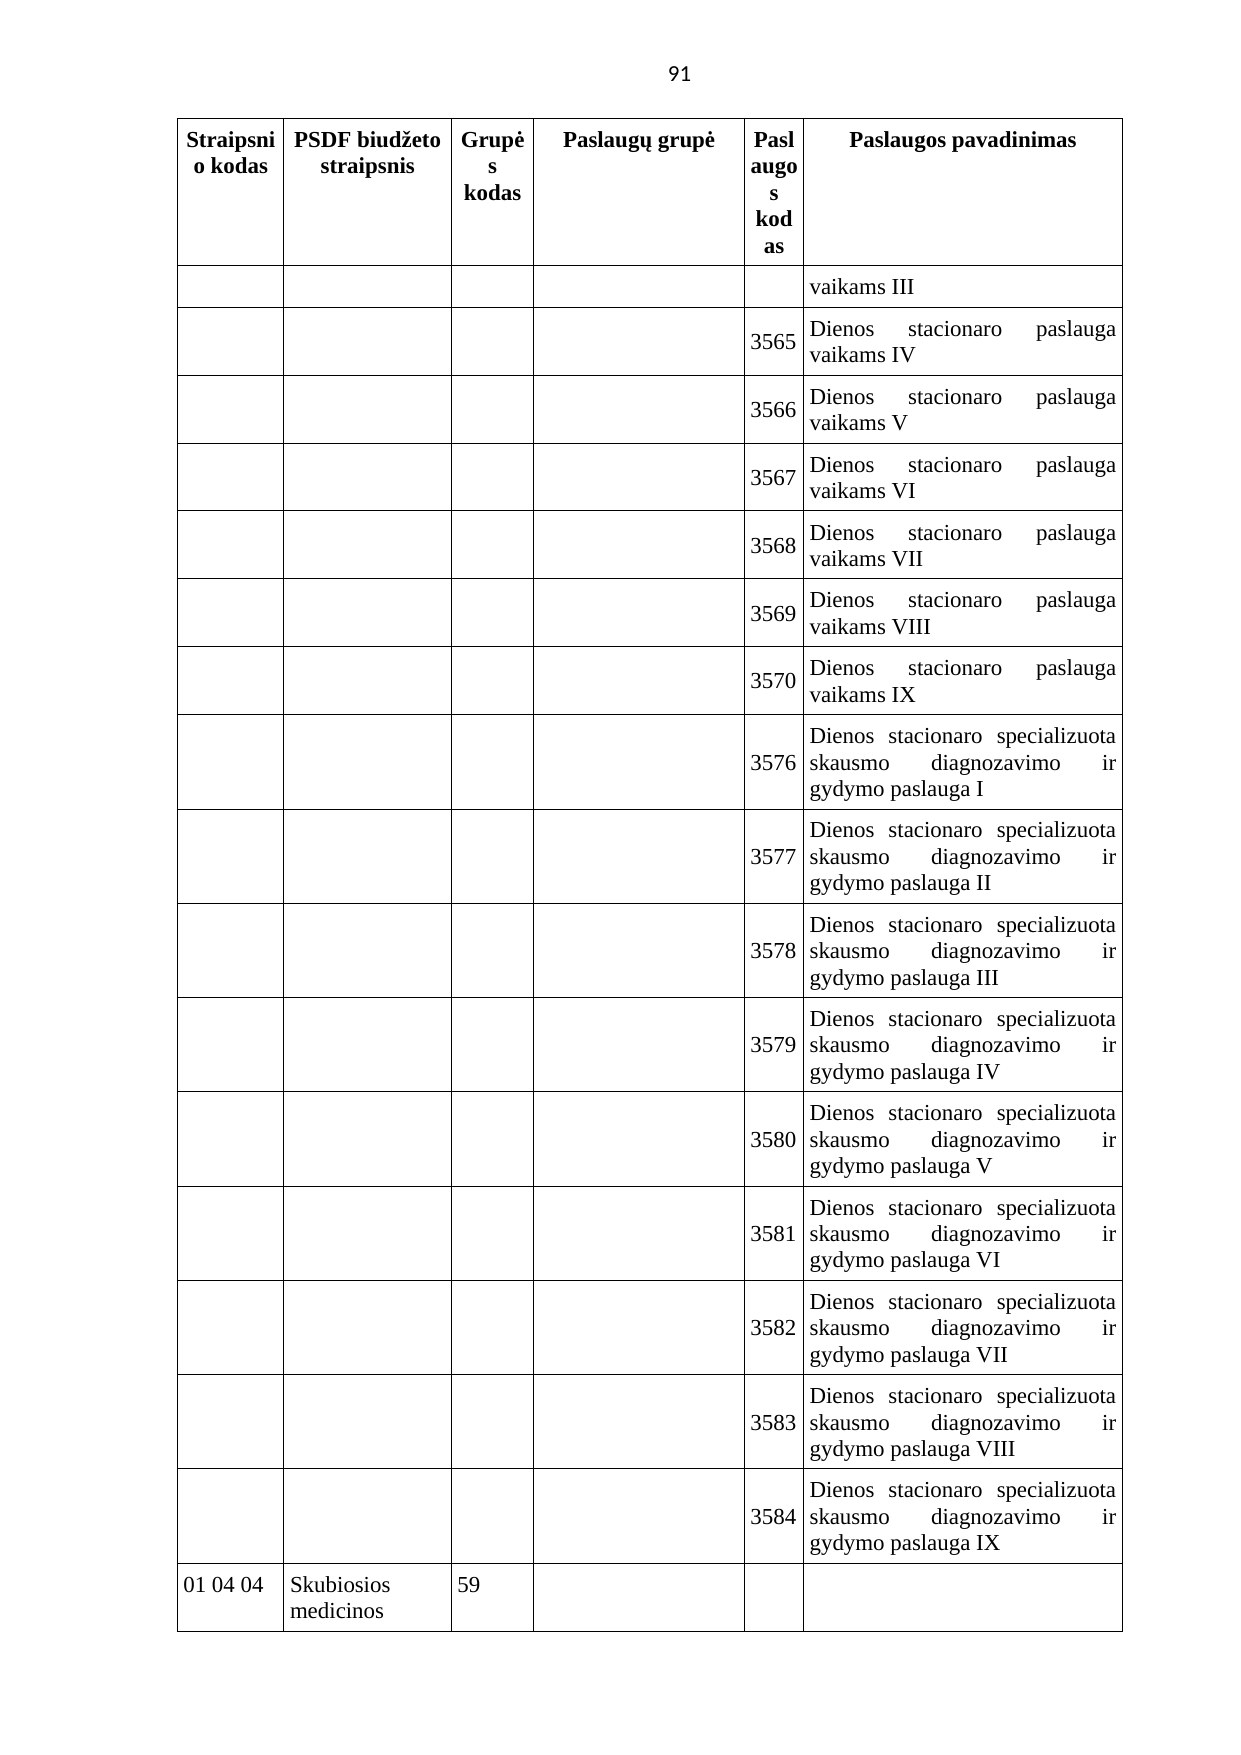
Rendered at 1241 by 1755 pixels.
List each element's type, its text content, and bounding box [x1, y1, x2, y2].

table_cell [178, 998, 283, 1091]
table_cell [284, 1092, 451, 1186]
table_cell [452, 376, 533, 442]
table_cell vaikams III [804, 266, 1122, 307]
table_cell [452, 1281, 533, 1374]
table_cell [178, 647, 283, 714]
table_cell Dienos stacionaro paslauga vaikams V [804, 376, 1122, 442]
table_cell [452, 1469, 533, 1563]
table_cell [534, 1281, 744, 1374]
table_cell 3578 [745, 904, 803, 997]
table_cell 01 04 04 [178, 1564, 283, 1631]
table_cell [284, 715, 451, 808]
table_cell [534, 998, 744, 1091]
table_cell [284, 904, 451, 997]
table_cell [534, 904, 744, 997]
table_cell [804, 1564, 1122, 1631]
table_cell Dienos stacionaro specializuota skausmo diagnozavimo ir gydymo paslauga II [804, 810, 1122, 903]
table_cell [178, 511, 283, 578]
table_cell Dienos stacionaro specializuota skausmo diagnozavimo ir gydymo paslauga V [804, 1092, 1122, 1186]
table_cell [178, 1281, 283, 1374]
table_cell [284, 1469, 451, 1563]
table_cell [284, 444, 451, 510]
table_cell [178, 308, 283, 374]
table_cell Dienos stacionaro specializuota skausmo diagnozavimo ir gydymo paslauga VI [804, 1187, 1122, 1280]
table_cell [534, 308, 744, 374]
table_cell [178, 1469, 283, 1563]
table_header Paslaugų grupė [534, 119, 744, 265]
table_cell Dienos stacionaro paslauga vaikams IX [804, 647, 1122, 714]
table_cell [534, 444, 744, 510]
table_cell [178, 266, 283, 307]
table_cell [284, 810, 451, 903]
table_cell 3565 [745, 308, 803, 374]
table_cell [534, 511, 744, 578]
table_cell [284, 647, 451, 714]
table_cell [452, 1187, 533, 1280]
table_cell Dienos stacionaro paslauga vaikams IV [804, 308, 1122, 374]
table_cell [452, 1092, 533, 1186]
table_cell [284, 998, 451, 1091]
table_cell [284, 1187, 451, 1280]
table_cell [178, 715, 283, 808]
table_cell Dienos stacionaro specializuota skausmo diagnozavimo ir gydymo paslauga IV [804, 998, 1122, 1091]
table_cell [178, 904, 283, 997]
table_cell [534, 1187, 744, 1280]
table_cell [178, 1187, 283, 1280]
table_cell [452, 904, 533, 997]
table_cell [452, 647, 533, 714]
table_cell [534, 1469, 744, 1563]
table_header PSDF biudžeto straipsnis [284, 119, 451, 265]
table_cell [534, 376, 744, 442]
table_cell Dienos stacionaro paslauga vaikams VI [804, 444, 1122, 510]
table_cell Skubiosios medicinos [284, 1564, 451, 1631]
table_cell [284, 308, 451, 374]
table_cell 59 [452, 1564, 533, 1631]
table_cell Dienos stacionaro paslauga vaikams VIII [804, 579, 1122, 646]
table_cell [452, 998, 533, 1091]
table_cell [284, 376, 451, 442]
table_cell [534, 1375, 744, 1468]
table_cell 3576 [745, 715, 803, 808]
table_cell [452, 444, 533, 510]
table_cell 3579 [745, 998, 803, 1091]
table_cell [178, 376, 283, 442]
table_cell 3568 [745, 511, 803, 578]
table_cell [178, 444, 283, 510]
table_header Grupės kodas [452, 119, 533, 265]
table_cell [452, 715, 533, 808]
table_cell [452, 1375, 533, 1468]
table_cell Dienos stacionaro specializuota skausmo diagnozavimo ir gydymo paslauga VIII [804, 1375, 1122, 1468]
table_cell [452, 308, 533, 374]
table_cell 3570 [745, 647, 803, 714]
table_header Paslaugos kodas [745, 119, 803, 265]
table_cell 3566 [745, 376, 803, 442]
table_cell [284, 579, 451, 646]
table_cell 3581 [745, 1187, 803, 1280]
table_cell [178, 810, 283, 903]
table_cell [534, 1564, 744, 1631]
table_cell 3569 [745, 579, 803, 646]
table_cell Dienos stacionaro paslauga vaikams VII [804, 511, 1122, 578]
table_cell 3580 [745, 1092, 803, 1186]
table_cell [284, 1281, 451, 1374]
table_cell [745, 266, 803, 307]
table_cell Dienos stacionaro specializuota skausmo diagnozavimo ir gydymo paslauga I [804, 715, 1122, 808]
table_cell [534, 715, 744, 808]
table_cell 3584 [745, 1469, 803, 1563]
table_cell [452, 579, 533, 646]
table_cell [534, 1092, 744, 1186]
table_cell [284, 266, 451, 307]
table_cell 3583 [745, 1375, 803, 1468]
table_cell [452, 810, 533, 903]
table_cell [178, 579, 283, 646]
table_cell [284, 511, 451, 578]
table_cell Dienos stacionaro specializuota skausmo diagnozavimo ir gydymo paslauga VII [804, 1281, 1122, 1374]
table_cell [452, 266, 533, 307]
table_cell [178, 1092, 283, 1186]
table_header Paslaugos pavadinimas [804, 119, 1122, 265]
table_cell 3567 [745, 444, 803, 510]
table_cell 3577 [745, 810, 803, 903]
table_cell [452, 511, 533, 578]
table_cell [534, 810, 744, 903]
table_cell Dienos stacionaro specializuota skausmo diagnozavimo ir gydymo paslauga IX [804, 1469, 1122, 1563]
table_cell 3582 [745, 1281, 803, 1374]
table_cell [534, 579, 744, 646]
table_cell [178, 1375, 283, 1468]
table_cell [284, 1375, 451, 1468]
table_cell [534, 647, 744, 714]
table_cell [745, 1564, 803, 1631]
table_cell Dienos stacionaro specializuota skausmo diagnozavimo ir gydymo paslauga III [804, 904, 1122, 997]
table_header Straipsnio kodas [178, 119, 283, 265]
table_cell [534, 266, 744, 307]
